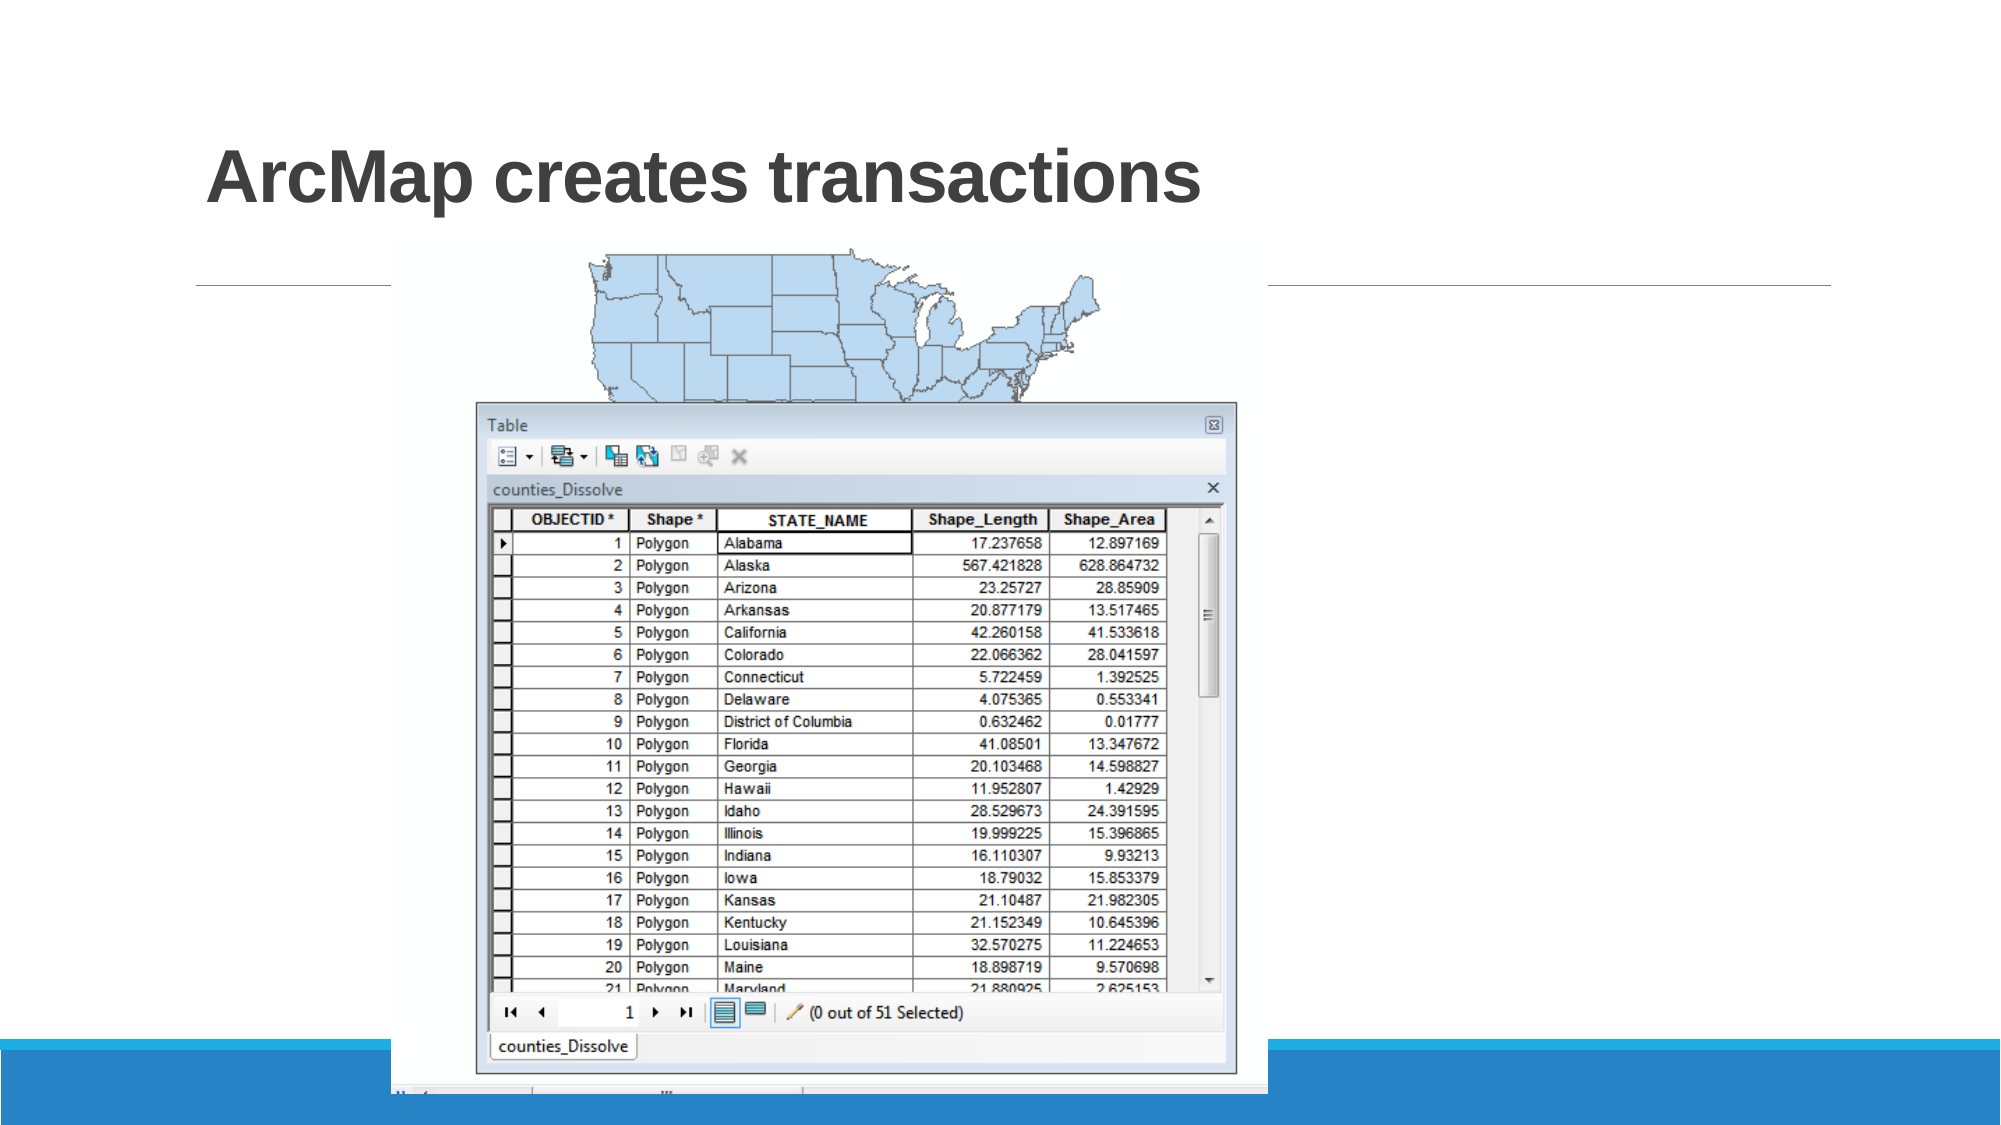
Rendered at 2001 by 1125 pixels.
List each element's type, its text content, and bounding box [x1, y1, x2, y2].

picture [391, 232, 1268, 1094]
title ArcMap creates transactions [190, 45, 1676, 233]
